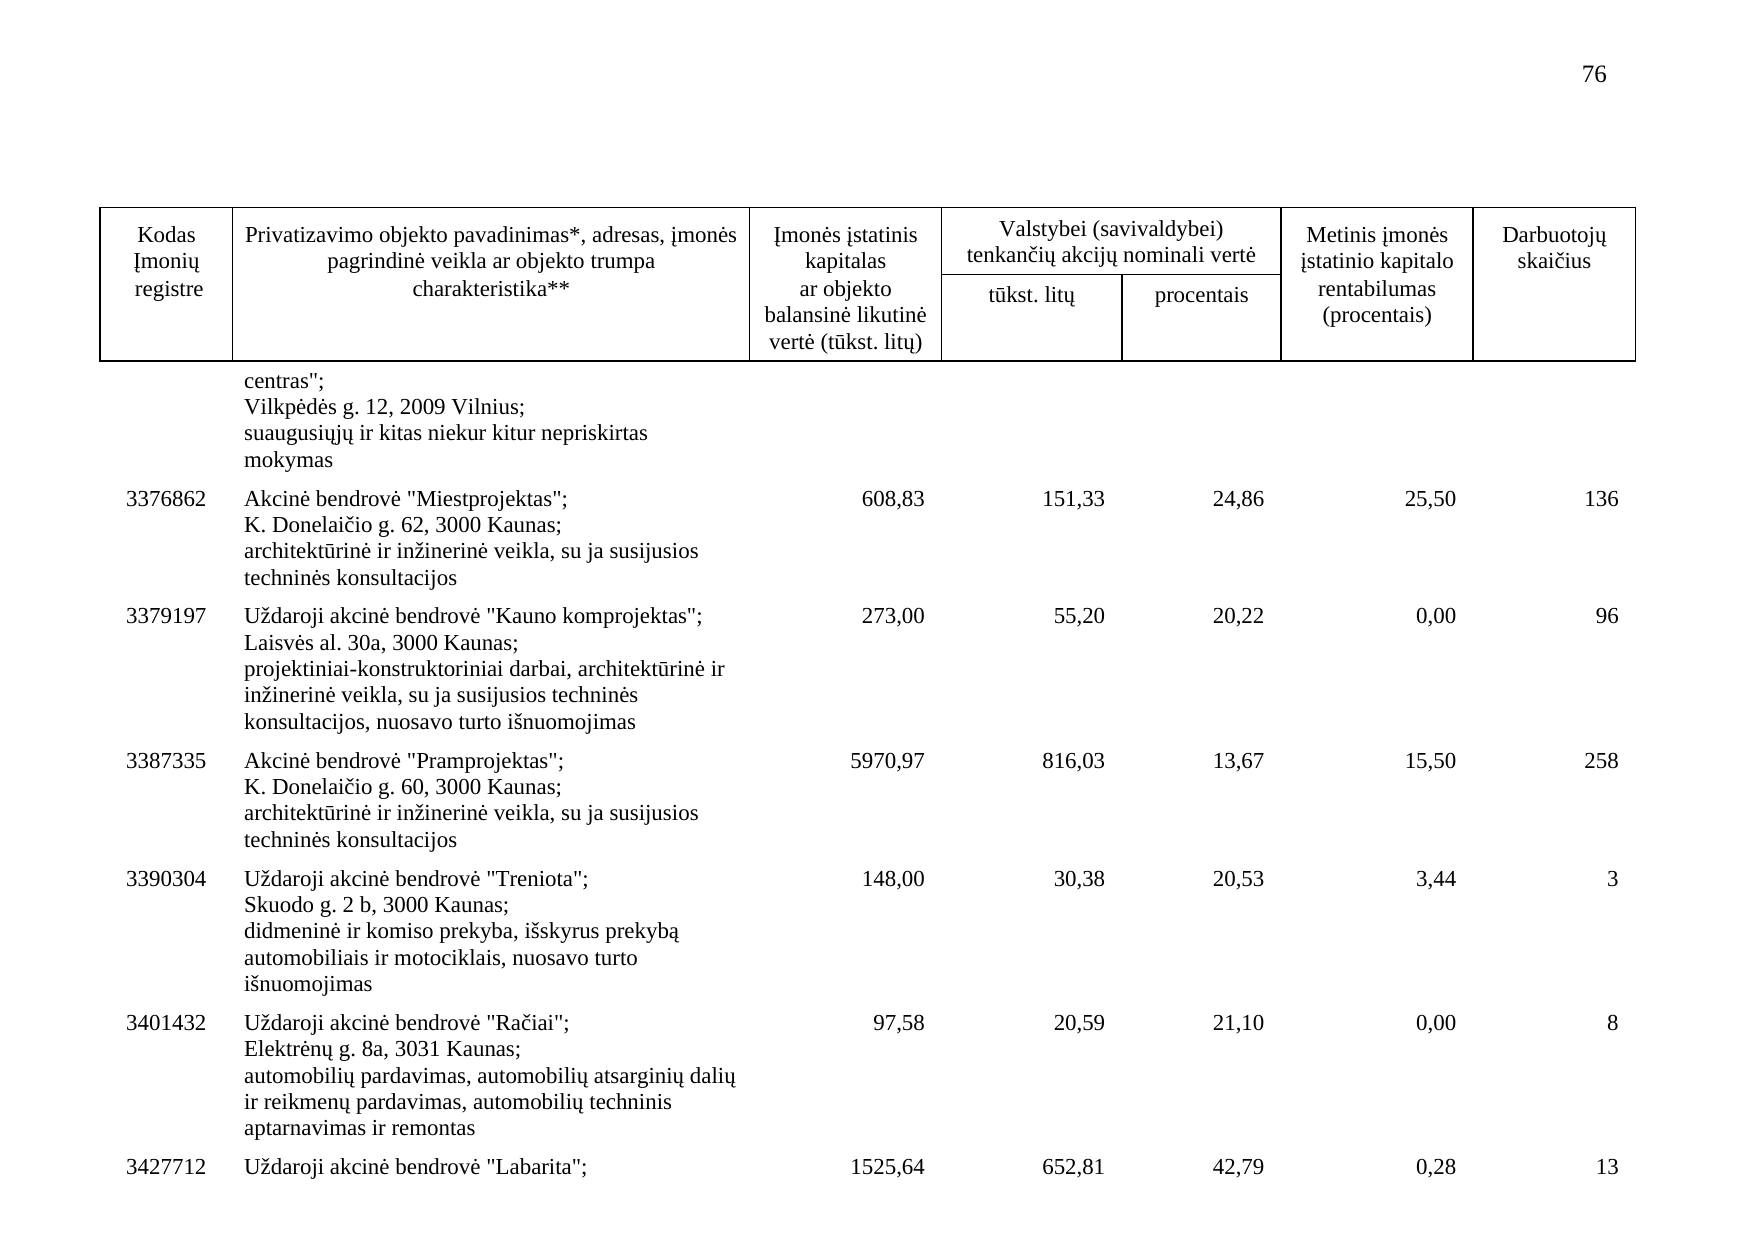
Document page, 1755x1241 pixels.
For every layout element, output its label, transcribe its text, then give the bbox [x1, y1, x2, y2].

table_cell 816,03 [941, 741, 1122, 858]
table_cell 8 [1473, 1003, 1636, 1147]
table_cell 97,58 [750, 1003, 941, 1147]
table_cell [1474, 274, 1635, 360]
table_cell rentabilumas (procentais) [1282, 274, 1472, 360]
table_cell 20,59 [941, 1003, 1122, 1147]
table_header Valstybei (savivaldybei) tenkančių akcijų nominali vertė [942, 208, 1280, 273]
table_header Metinis įmonės įstatinio kapitalo [1282, 208, 1472, 273]
table_cell charakteristika** [233, 274, 749, 360]
table_cell 136 [1473, 478, 1636, 596]
table_cell 3379197 [100, 596, 233, 741]
table_cell 55,20 [941, 596, 1122, 741]
table_cell centras"; Vilkpėdės g. 12, 2009 Vilnius; suaugusiųjų ir kitas niekur kitur nepriskirtas mokymas [233, 362, 749, 478]
table_cell Uždaroji akcinė bendrovė "Kauno komprojektas"; Laisvės al. 30a, 3000 Kaunas; projektiniai-konstruktoriniai darbai, architektūrinė ir inžinerinė veikla, su ja susijusios techninės konsultacijos, nuosavo turto išnuomojimas [233, 596, 749, 741]
table_cell 3401432 [100, 1003, 233, 1147]
table_cell 96 [1473, 596, 1636, 741]
table_cell 608,83 [750, 478, 941, 596]
table_cell [941, 362, 1122, 478]
table_cell 5970,97 [750, 741, 941, 858]
table_cell 20,22 [1122, 596, 1281, 741]
table_cell 273,00 [750, 596, 941, 741]
table_cell 0,00 [1281, 596, 1473, 741]
table_cell 3387335 [100, 741, 233, 858]
table_cell 25,50 [1281, 478, 1473, 596]
table_cell 13,67 [1122, 741, 1281, 858]
table_cell procentais [1123, 275, 1280, 360]
table_cell 0,28 [1281, 1147, 1473, 1179]
table_cell 3,44 [1281, 859, 1473, 1003]
table_cell 20,53 [1122, 859, 1281, 1003]
table_cell Akcinė bendrovė "Miestprojektas"; K. Donelaičio g. 62, 3000 Kaunas; architektūrinė ir inžinerinė veikla, su ja susijusios techninės konsultacijos [233, 478, 749, 596]
table_cell 0,00 [1281, 1003, 1473, 1147]
table_cell 652,81 [941, 1147, 1122, 1179]
table_header Darbuotojų skaičius [1474, 208, 1635, 273]
table_cell 21,10 [1122, 1003, 1281, 1147]
table_cell [1281, 362, 1473, 478]
table_cell 15,50 [1281, 741, 1473, 858]
table_cell 3376862 [100, 478, 233, 596]
table_cell tūkst. litų [942, 275, 1121, 360]
table_cell 24,86 [1122, 478, 1281, 596]
table_cell Uždaroji akcinė bendrovė "Račiai"; Elektrėnų g. 8a, 3031 Kaunas; automobilių pardavimas, automobilių atsarginių dalių ir reikmenų pardavimas, automobilių techninis aptarnavimas ir remontas [233, 1003, 749, 1147]
table_cell [1473, 362, 1636, 478]
table_cell [100, 362, 233, 478]
table_cell ar objekto balansinė likutinė vertė (tūkst. litų) [750, 274, 941, 360]
table_cell 3427712 [100, 1147, 233, 1179]
table_header Kodas Įmonių [101, 208, 232, 273]
table_cell Akcinė bendrovė "Pramprojektas"; K. Donelaičio g. 60, 3000 Kaunas; architektūrinė ir inžinerinė veikla, su ja susijusios techninės konsultacijos [233, 741, 749, 858]
table_cell Uždaroji akcinė bendrovė "Labarita"; [233, 1147, 749, 1179]
table_cell 258 [1473, 741, 1636, 858]
table_cell 151,33 [941, 478, 1122, 596]
table_cell [1122, 362, 1281, 478]
table_cell 1525,64 [750, 1147, 941, 1179]
table_cell Uždaroji akcinė bendrovė "Treniota"; Skuodo g. 2 b, 3000 Kaunas; didmeninė ir komiso prekyba, išskyrus prekybą automobiliais ir motociklais, nuosavo turto išnuomojimas [233, 859, 749, 1003]
table_cell 148,00 [750, 859, 941, 1003]
table_cell 3390304 [100, 859, 233, 1003]
table_cell 13 [1473, 1147, 1636, 1179]
table_header Įmonės įstatinis kapitalas [750, 208, 941, 273]
table_cell 30,38 [941, 859, 1122, 1003]
table_cell 3 [1473, 859, 1636, 1003]
table_cell 42,79 [1122, 1147, 1281, 1179]
table_cell registre [101, 274, 232, 360]
table_cell [750, 362, 941, 478]
table_header Privatizavimo objekto pavadinimas*, adresas, įmonės pagrindinė veikla ar objekto trumpa [233, 208, 749, 273]
